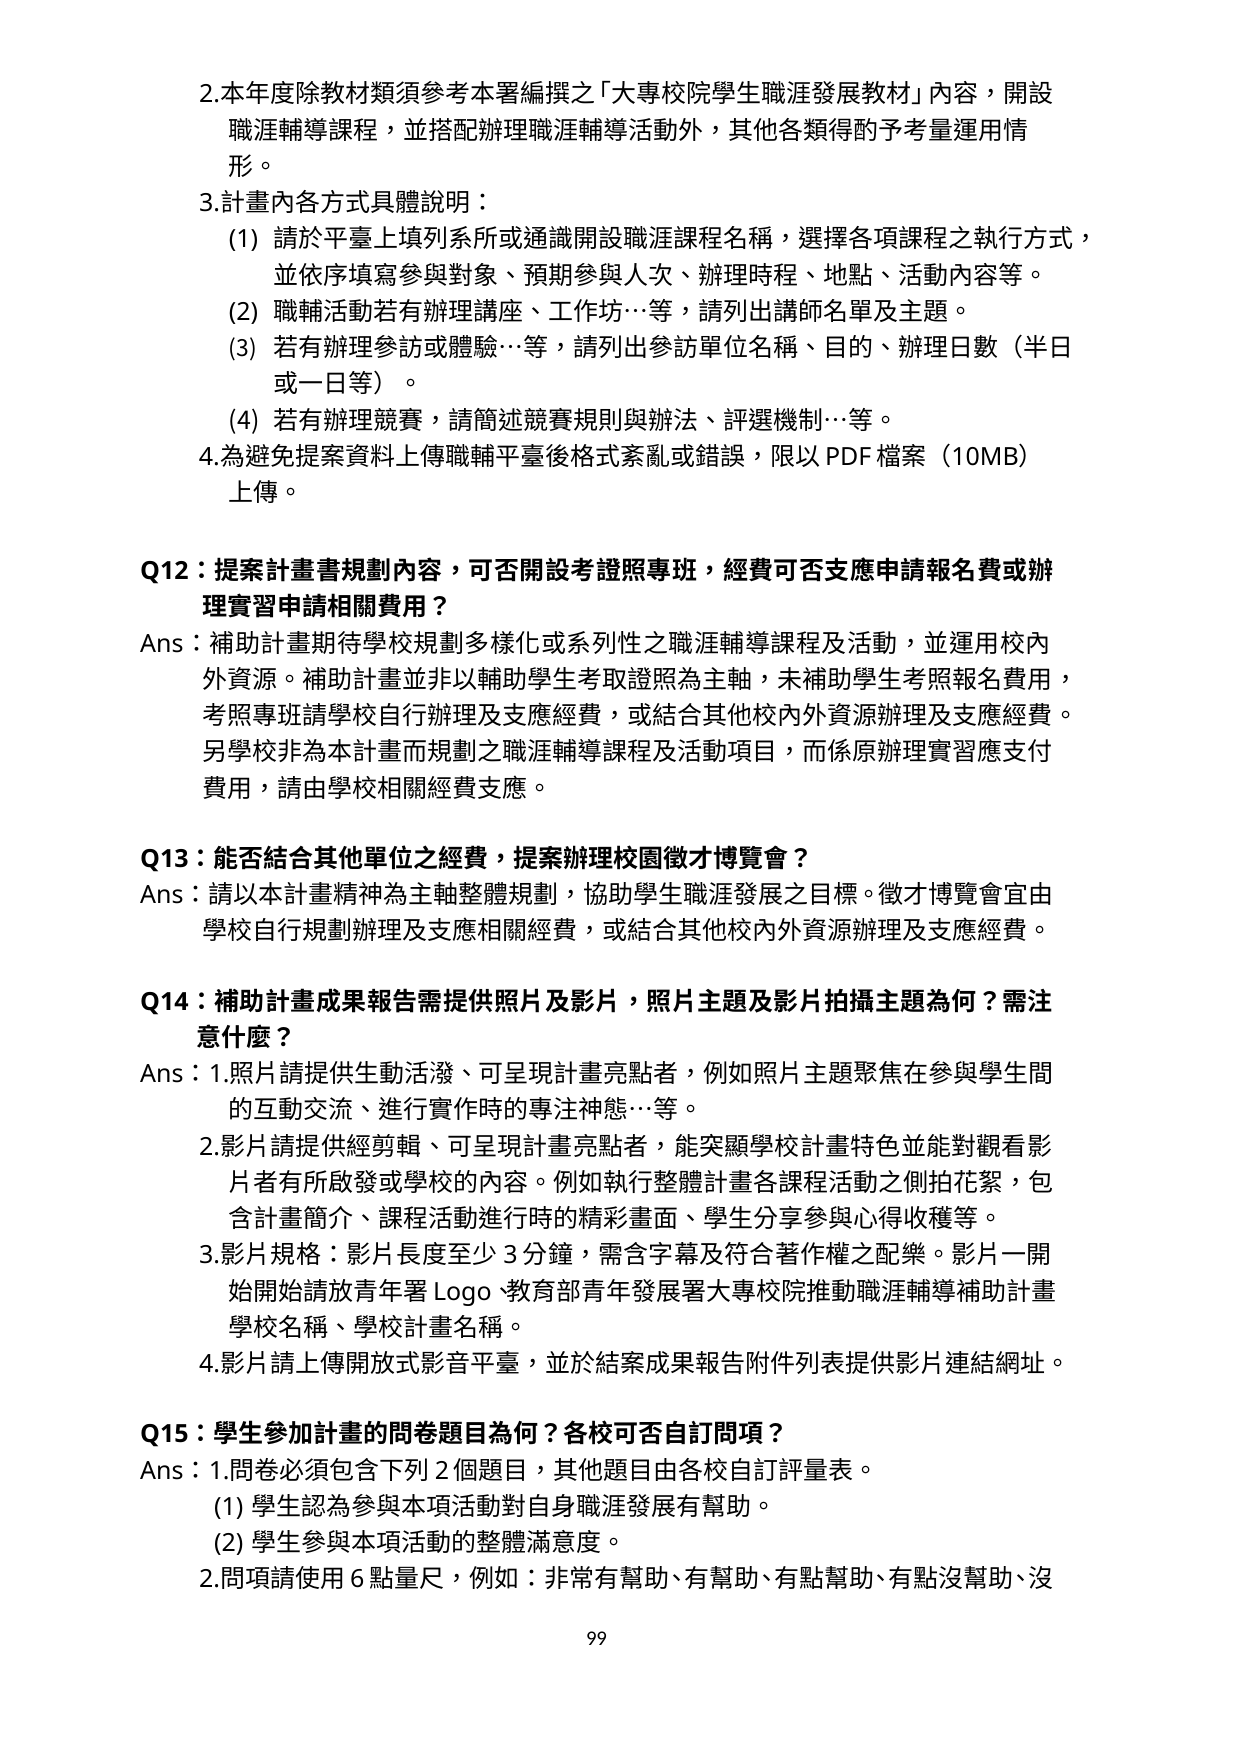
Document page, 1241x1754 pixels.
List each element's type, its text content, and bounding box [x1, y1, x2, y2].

text 3.計畫內各方式具體說明： [199, 183, 1053, 219]
text Ans：1.問卷必須包含下列2個題目，其他題目由各校自訂評量表。 [140, 1450, 1053, 1486]
text 2.影片請提供經剪輯、可呈現計畫亮點者，能突顯學校計畫特色並能對觀看影片者有所啟發或學校的內容。例如執行整體計畫各課程活動之側拍花絮，包含計畫簡介、課程活動進行時的精彩畫面、學生分享參與心得收穫等。 [199, 1126, 1053, 1235]
text Ans：1.照片請提供生動活潑、可呈現計畫亮點者，例如照片主題聚焦在參與學生間的互動交流、進行實作時的專注神態…等。 [140, 1054, 1053, 1126]
list 若有辦理參訪或體驗…等，請列出參訪單位名稱、目的、辦理日數（半日或一日等）。 [229, 328, 1073, 400]
text Ans：請以本計畫精神為主軸整體規劃，協助學生職涯發展之目標。徵才博覽會宜由學校自行規劃辦理及支應相關經費，或結合其他校內外資源辦理及支應經費。 [140, 874, 1053, 947]
list 若有辦理競賽，請簡述競賽規則與辦法、評選機制…等。 [229, 400, 1073, 436]
text 2.本年度除教材類須參考本署編撰之「大專校院學生職涯發展教材」內容，開設職涯輔導課程，並搭配辦理職涯輔導活動外，其他各類得酌予考量運用情形。 [199, 74, 1053, 183]
text Q15：學生參加計畫的問卷題目為何？各校可否自訂問項？ [140, 1414, 1053, 1450]
text Q12：提案計畫書規劃內容，可否開設考證照專班，經費可否支應申請報名費或辦理實習申請相關費用？ [140, 551, 1053, 623]
text Q14：補助計畫成果報告需提供照片及影片，照片主題及影片拍攝主題為何？需注意什麼？ [140, 981, 1053, 1054]
text Q13：能否結合其他單位之經費，提案辦理校園徵才博覽會？ [140, 838, 1053, 874]
text 3.影片規格：影片長度至少3分鐘，需含字幕及符合著作權之配樂。影片一開始開始請放青年署Logo、教育部青年發展署大專校院推動職涯輔導補助計畫、學校名稱、學校計畫名稱。 [199, 1235, 1053, 1344]
text 4.影片請上傳開放式影音平臺，並於結案成果報告附件列表提供影片連結網址。 [199, 1344, 1053, 1380]
text Ans：補助計畫期待學校規劃多樣化或系列性之職涯輔導課程及活動，並運用校內外資源。補助計畫並非以輔助學生考取證照為主軸，未補助學生考照報名費用，考照專班請學校自行辦理及支應經費，或結合其他校內外資源辦理及支應經費。另學校非為本計畫而規劃之職涯輔導課程及活動項目，而係原辦理實習應支付費用，請由學校相關經費支應。 [140, 623, 1053, 804]
list 學生認為參與本項活動對自身職涯發展有幫助。 [214, 1486, 1073, 1523]
list 請於平臺上填列系所或通識開設職涯課程名稱，選擇各項課程之執行方式，並依序填寫參與對象、預期參與人次、辦理時程、地點、活動內容等。 [229, 219, 1073, 291]
text 2.問項請使用6點量尺，例如：非常有幫助、有幫助、有點幫助、有點沒幫助、沒 [199, 1559, 1053, 1595]
list 學生參與本項活動的整體滿意度。 [214, 1523, 1073, 1559]
list 職輔活動若有辦理講座、工作坊…等，請列出講師名單及主題。 [229, 291, 1073, 328]
text 4.為避免提案資料上傳職輔平臺後格式紊亂或錯誤，限以PDF檔案（10MB）上傳。 [199, 436, 1053, 509]
